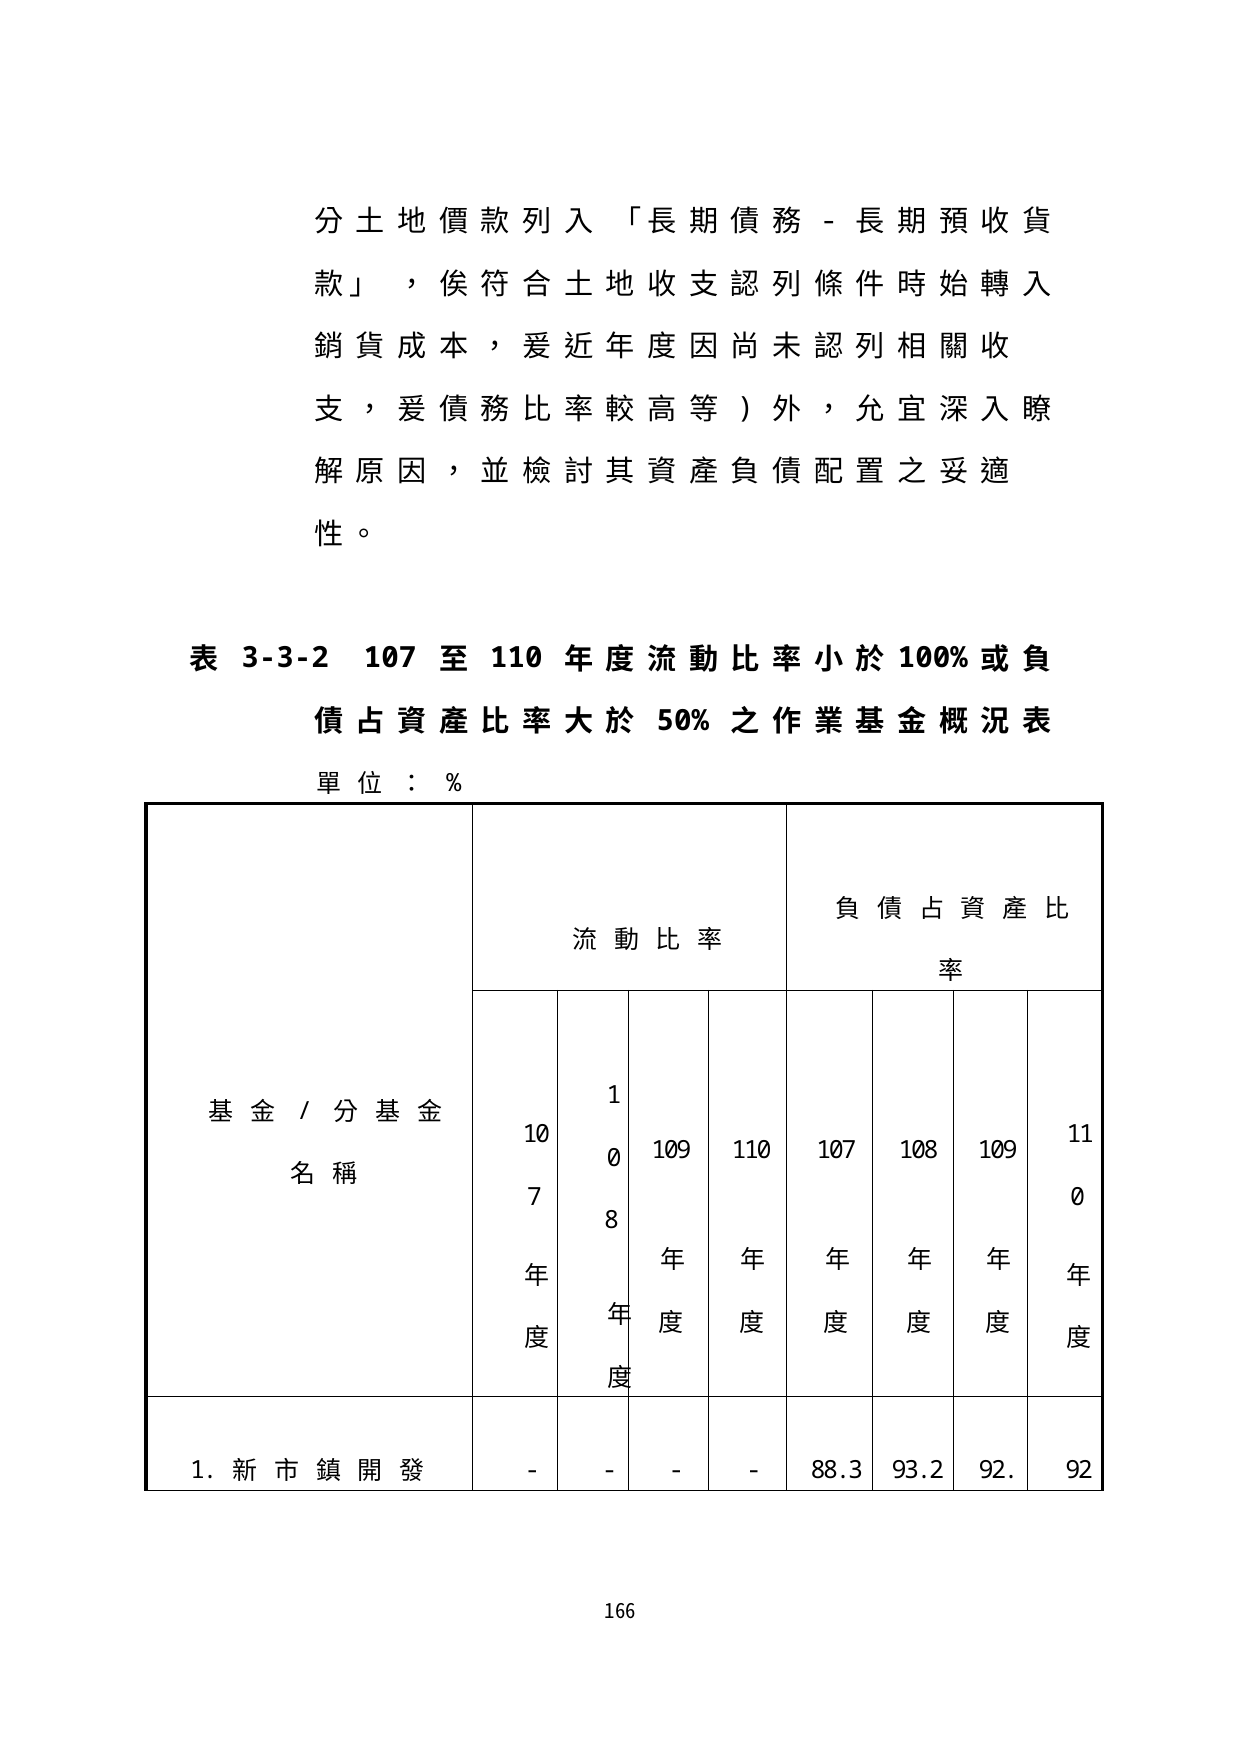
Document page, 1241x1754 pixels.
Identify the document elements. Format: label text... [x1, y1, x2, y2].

table_cell 109 年度 [954, 991, 1027, 1396]
text 分土地價款列入「長期債務-長期預收貨款」，俟符合土地收支認列條件時始轉入銷貨成本，爰近年度因尚未認列相關收支，爰債務比率較高等)外，允宜深入瞭解原因，並檢討其資產負債配置之妥適性。 [271, 177, 1058, 552]
text 表3-3-2 107至110年度流動比率小於100%或負債占資產比率大於50%之作業基金概況表 單位：% [153, 615, 1058, 802]
table_header 基金/分基金名稱 [148, 805, 472, 1396]
table_cell - [709, 1397, 786, 1490]
table_cell - [629, 1397, 708, 1490]
table_cell 109 年度 [629, 991, 708, 1396]
table_cell 92. [954, 1397, 1027, 1490]
table_cell 107 年度 [787, 991, 872, 1396]
table_cell 93.2 [873, 1397, 953, 1490]
table_cell - [473, 1397, 557, 1490]
table_header 流動比率 [473, 805, 786, 990]
table_cell 88.3 [787, 1397, 872, 1490]
table_cell 92 [1028, 1397, 1101, 1490]
table_header 負債占資產比率 [787, 805, 1101, 990]
table_cell 1.新市鎮開發 [148, 1397, 472, 1490]
table_cell 108 年度 [558, 991, 628, 1396]
table_cell 110 年度 [1028, 991, 1101, 1396]
table_cell 107 年度 [473, 991, 557, 1396]
table_cell 110 年度 [709, 991, 786, 1396]
table_cell - [558, 1397, 628, 1490]
table_cell 108 年度 [873, 991, 953, 1396]
